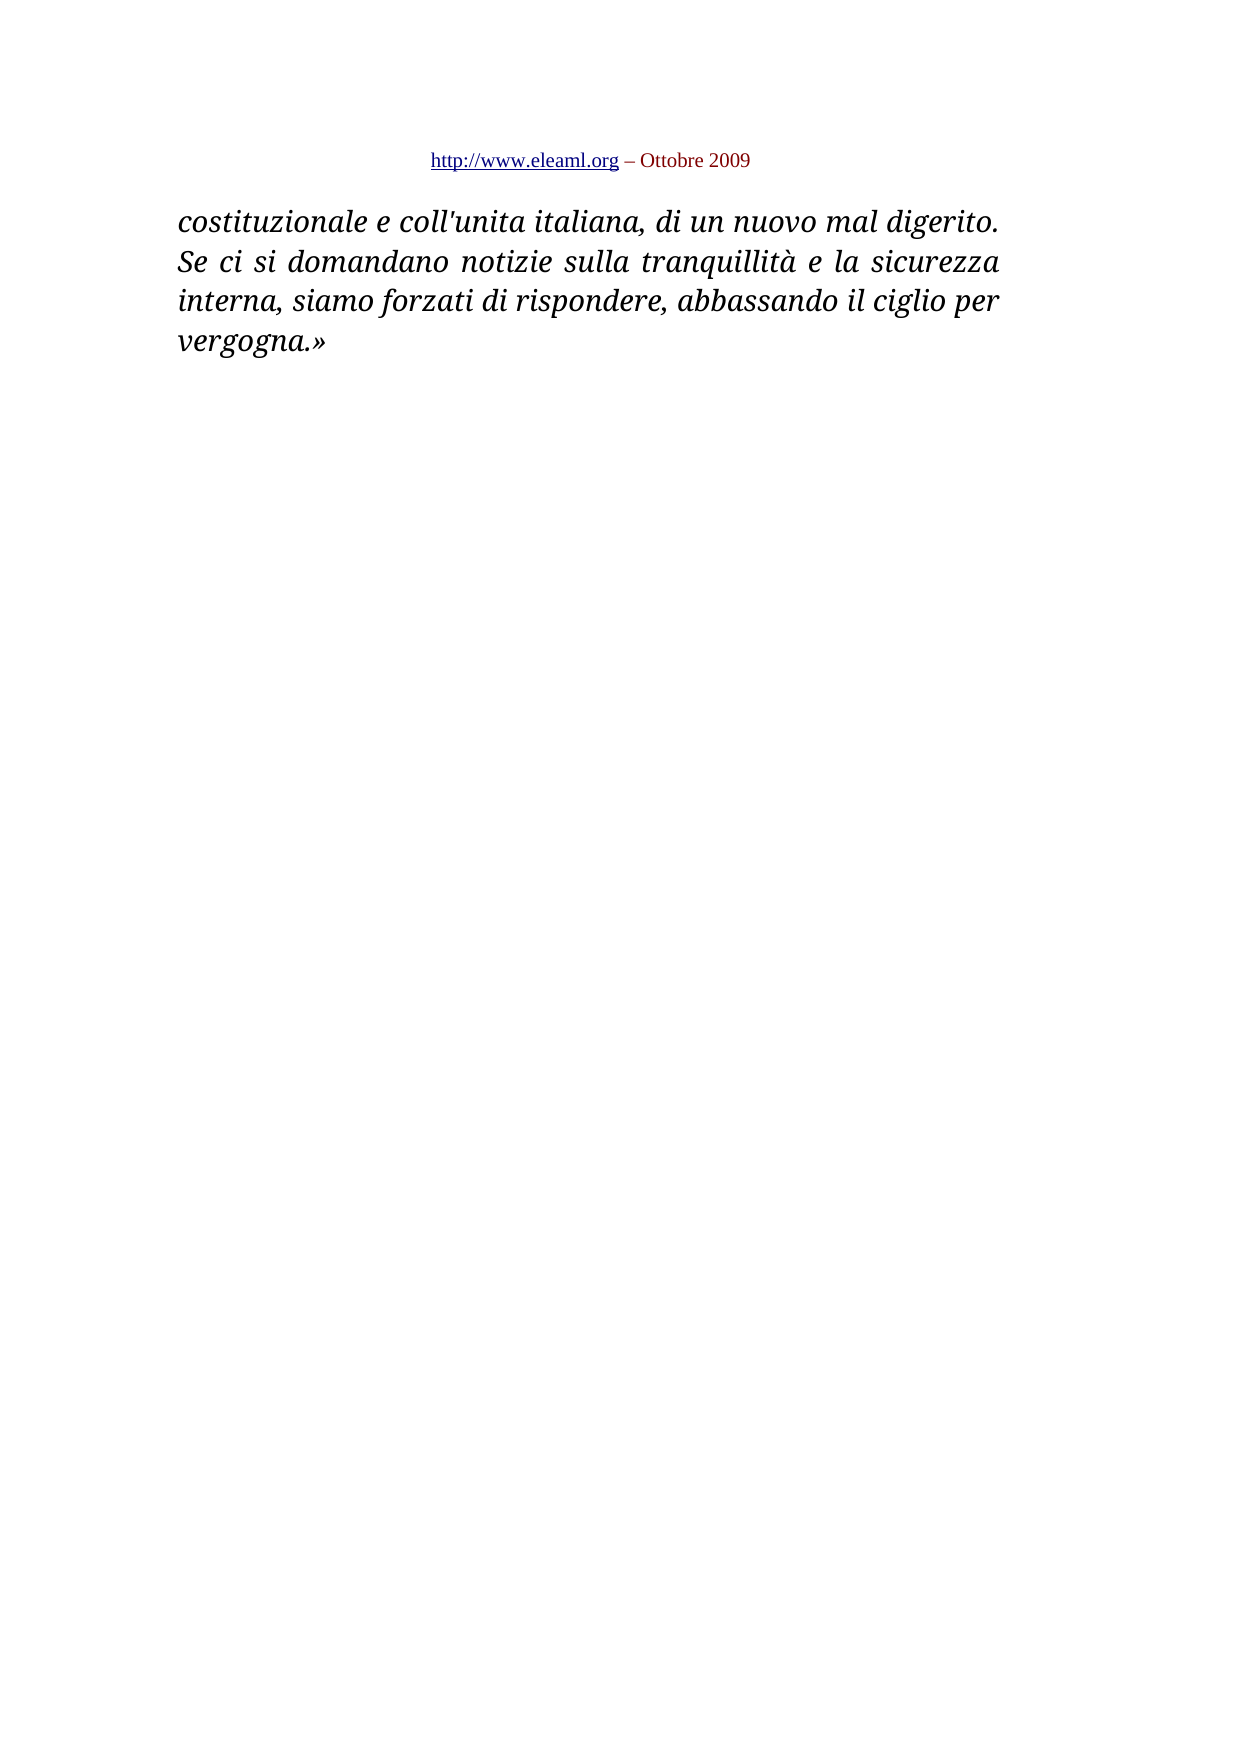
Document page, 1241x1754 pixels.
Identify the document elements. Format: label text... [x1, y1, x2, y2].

text costituzionale e coll'unita italiana, di un nuovo mal digerito. Se ci si domandano notizie sulla tranquillità e la sicurezza interna, siamo forzati di rispondere, abbassando il ciglio per vergogna.» [177, 201, 1004, 360]
